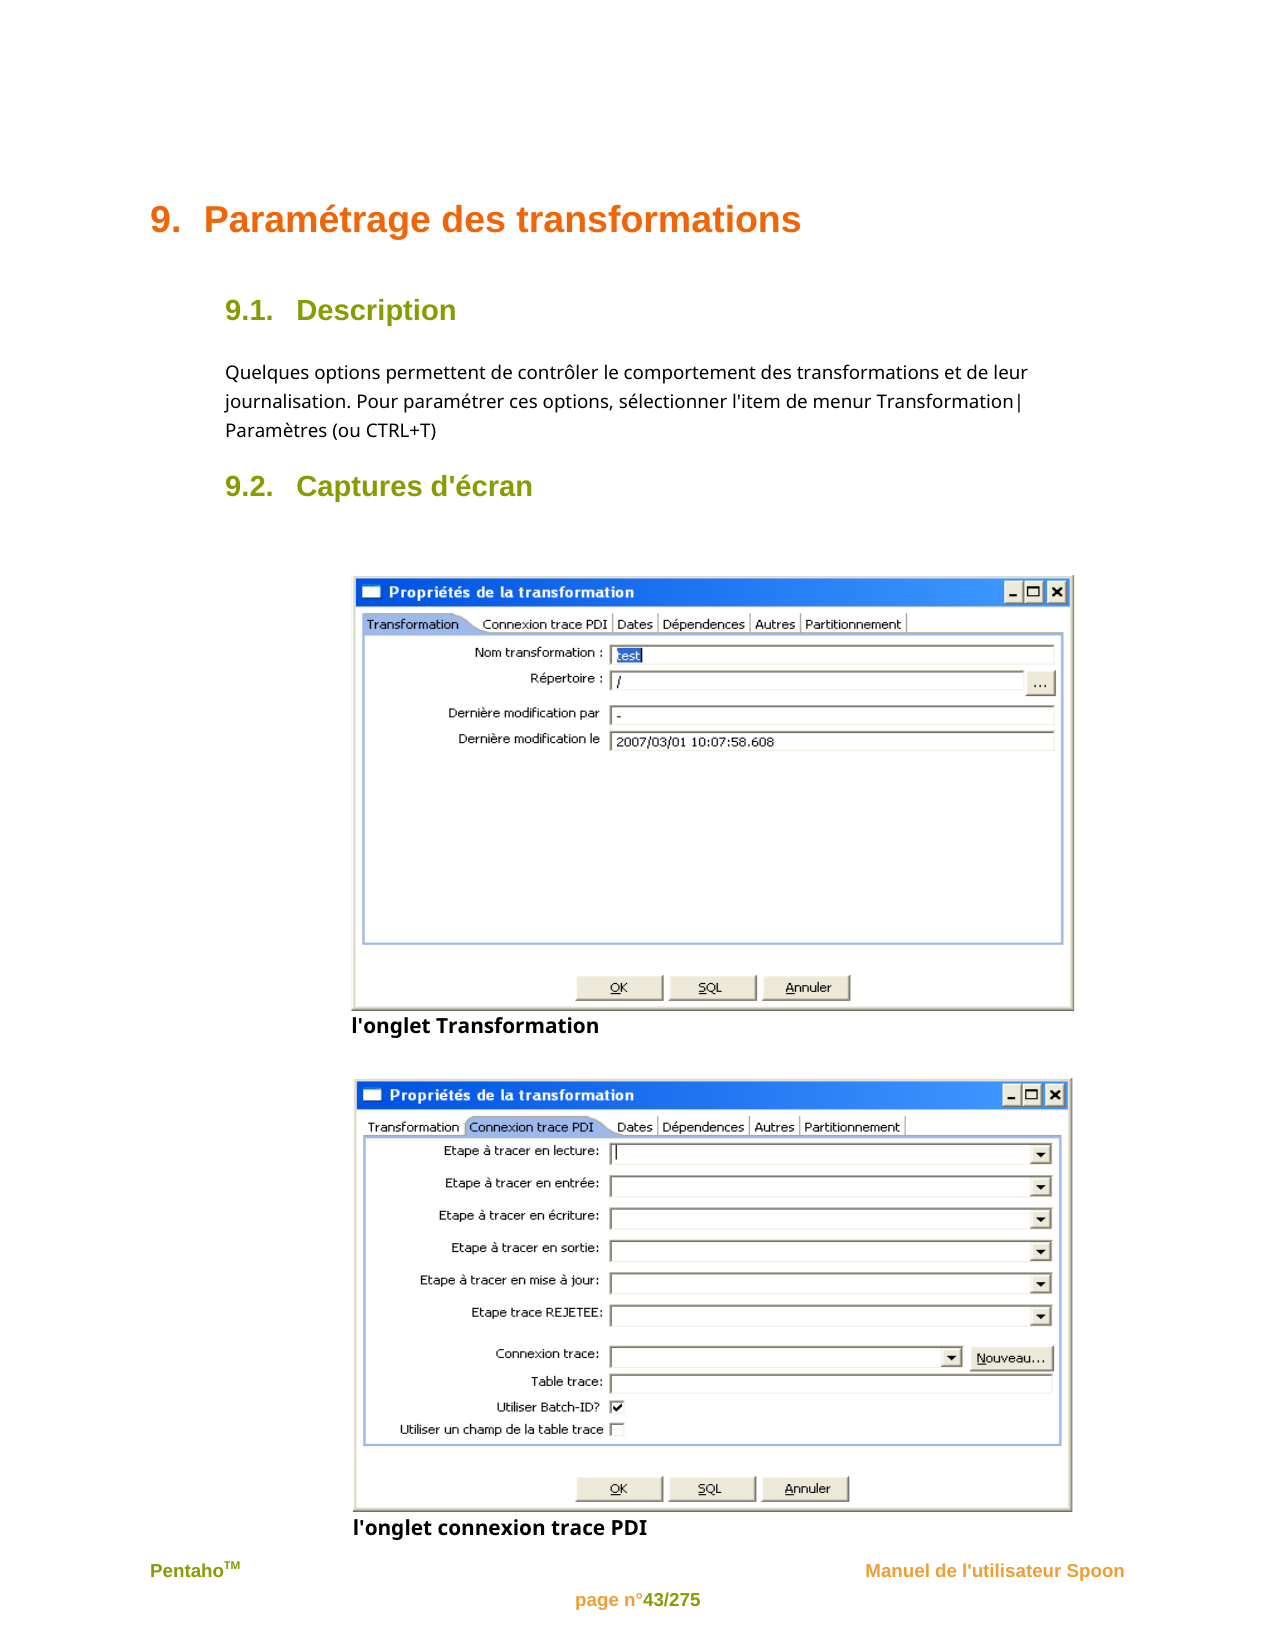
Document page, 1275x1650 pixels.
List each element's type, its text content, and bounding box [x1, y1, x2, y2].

subtitle Paramétrage des transformations [150, 209, 1125, 238]
picture [351, 575, 1075, 1011]
subtitle Captures d'écran [225, 473, 1125, 502]
text l'onglet connexion trace PDI [353, 1512, 997, 1541]
text l'onglet Transformation [351, 1011, 999, 1040]
subtitle Description [225, 297, 1125, 326]
picture [352, 1078, 1073, 1512]
subtitle [274, 544, 1001, 1041]
text Quelques options permettent de contrôler le comportement des transformations et de leur journalisation. Pour paramétrer ces options, sélectionner l'item de menur Transformation|Paramètres (ou CTRL+T) [225, 356, 1125, 443]
